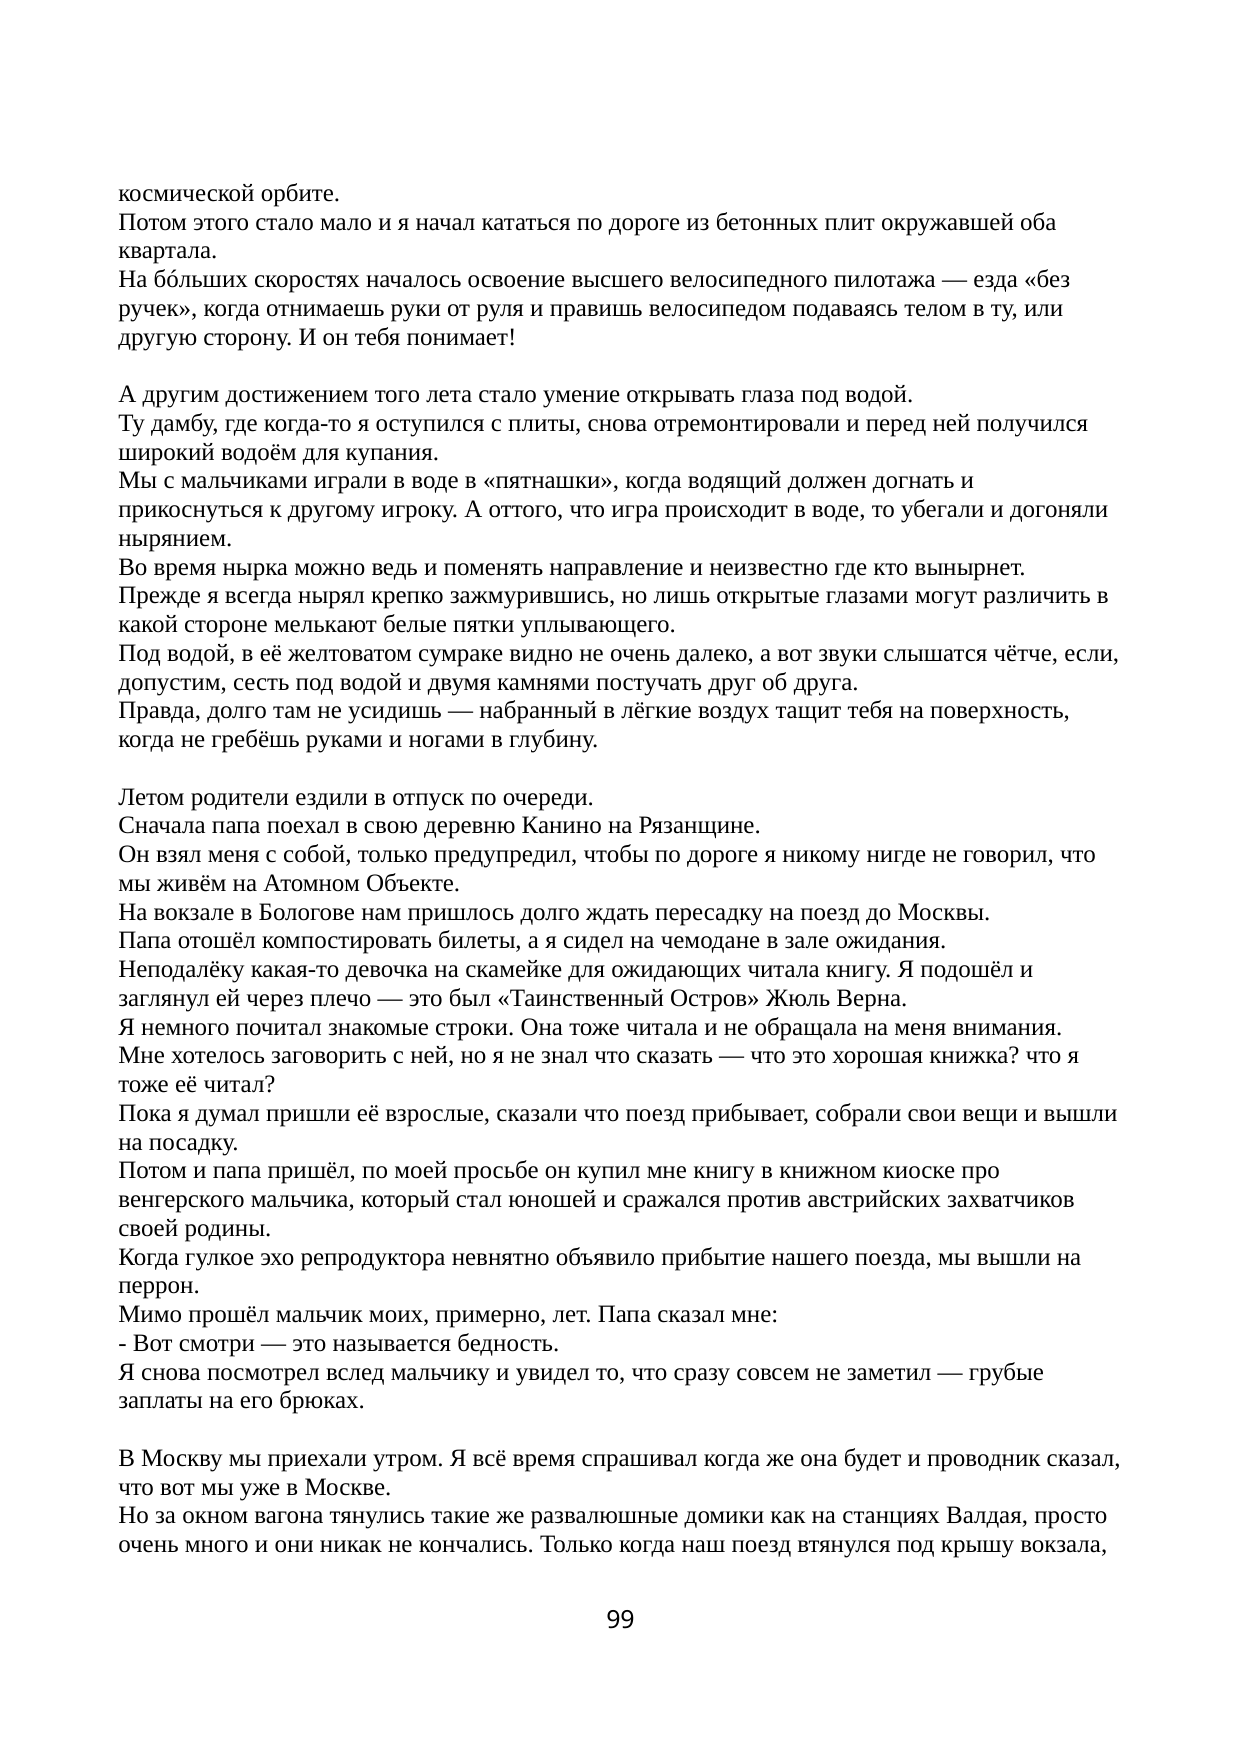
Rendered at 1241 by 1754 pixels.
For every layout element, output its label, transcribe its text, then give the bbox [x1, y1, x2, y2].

text Сначала папа поехал в свою деревню Канино на Рязанщине. [118, 811, 1122, 839]
text Но за окном вагона тянулись такие же развалюшные домики как на станциях Валдая, просто очень много и они никак не кончались. Только когда наш поезд втянулся под крышу вокзала, [118, 1501, 1122, 1558]
text На бóльших скоростях началось освоение высшего велосипедного пилотажа — езда «без ручек», когда отнимаешь руки от руля и правишь велосипедом подаваясь телом в ту, или другую сторону. И он тебя понимает! [118, 264, 1122, 351]
text Под водой, в её желтоватом сумраке видно не очень далеко, а вот звуки слышатся чётче, если, допустим, сесть под водой и двумя камнями постучать друг об друга. [118, 638, 1122, 696]
text Мне хотелось заговорить с ней, но я не знал что сказать — что это хорошая книжка? что я тоже её читал? [118, 1041, 1122, 1098]
text В Москву мы приехали утром. Я всё время спрашивал когда же она будет и проводник сказал, что вот мы уже в Москве. [118, 1443, 1122, 1501]
text Ту дамбу, где когда-то я оступился с плиты, снова отремонтировали и перед ней получился широкий водоём для купания. [118, 408, 1122, 466]
text Когда гулкое эхо репродуктора невнятно объявило прибытие нашего поезда, мы вышли на перрон. [118, 1242, 1122, 1299]
text А другим достижением того лета стало умение открывать глаза под водой. [118, 379, 1122, 408]
text Правда, долго там не усидишь — набранный в лёгкие воздух тащит тебя на поверхность, когда не гребёшь руками и ногами в глубину. [118, 696, 1122, 753]
text - Вот смотри — это называется бедность. [118, 1328, 1122, 1357]
text Летом родители ездили в отпуск по очереди. [118, 782, 1122, 811]
text Во время нырка можно ведь и поменять направление и неизвестно где кто вынырнет. [118, 552, 1122, 581]
text Потом и папа пришёл, по моей просьбе он купил мне книгу в книжном киоске про венгерского мальчика, который стал юношей и сражался против австрийских захватчиков своей родины. [118, 1156, 1122, 1242]
text Неподалёку какая-то девочка на скамейке для ожидающих читала книгу. Я подошёл и заглянул ей через плечо — это был «Таинственный Остров» Жюль Верна. [118, 954, 1122, 1012]
text Мимо прошёл мальчик моих, примерно, лет. Папа сказал мне: [118, 1299, 1122, 1328]
text Я немного почитал знакомые строки. Она тоже читала и не обращала на меня внимания. [118, 1012, 1122, 1041]
text космической орбите. [118, 178, 1122, 207]
text Он взял меня с собой, только предупредил, чтобы по дороге я никому нигде не говорил, что мы живём на Атомном Объекте. [118, 839, 1122, 897]
text Прежде я всегда нырял крепко зажмурившись, но лишь открытые глазами могут различить в какой стороне мелькают белые пятки уплывающего. [118, 581, 1122, 638]
text Мы с мальчиками играли в воде в «пятнашки», когда водящий должен догнать и прикоснуться к другому игроку. А оттого, что игра происходит в воде, то убегали и догоняли нырянием. [118, 466, 1122, 552]
text Потом этого стало мало и я начал кататься по дороге из бетонных плит окружавшей оба квартала. [118, 207, 1122, 264]
text Я снова посмотрел вслед мальчику и увидел то, что сразу совсем не заметил — грубые заплаты на его брюках. [118, 1357, 1122, 1414]
text На вокзале в Бологове нам пришлось долго ждать пересадку на поезд до Москвы. [118, 897, 1122, 926]
text Пока я думал пришли её взрослые, сказали что поезд прибывает, собрали свои вещи и вышли на посадку. [118, 1098, 1122, 1156]
text Папа отошёл компостировать билеты, а я сидел на чемодане в зале ожидания. [118, 926, 1122, 954]
